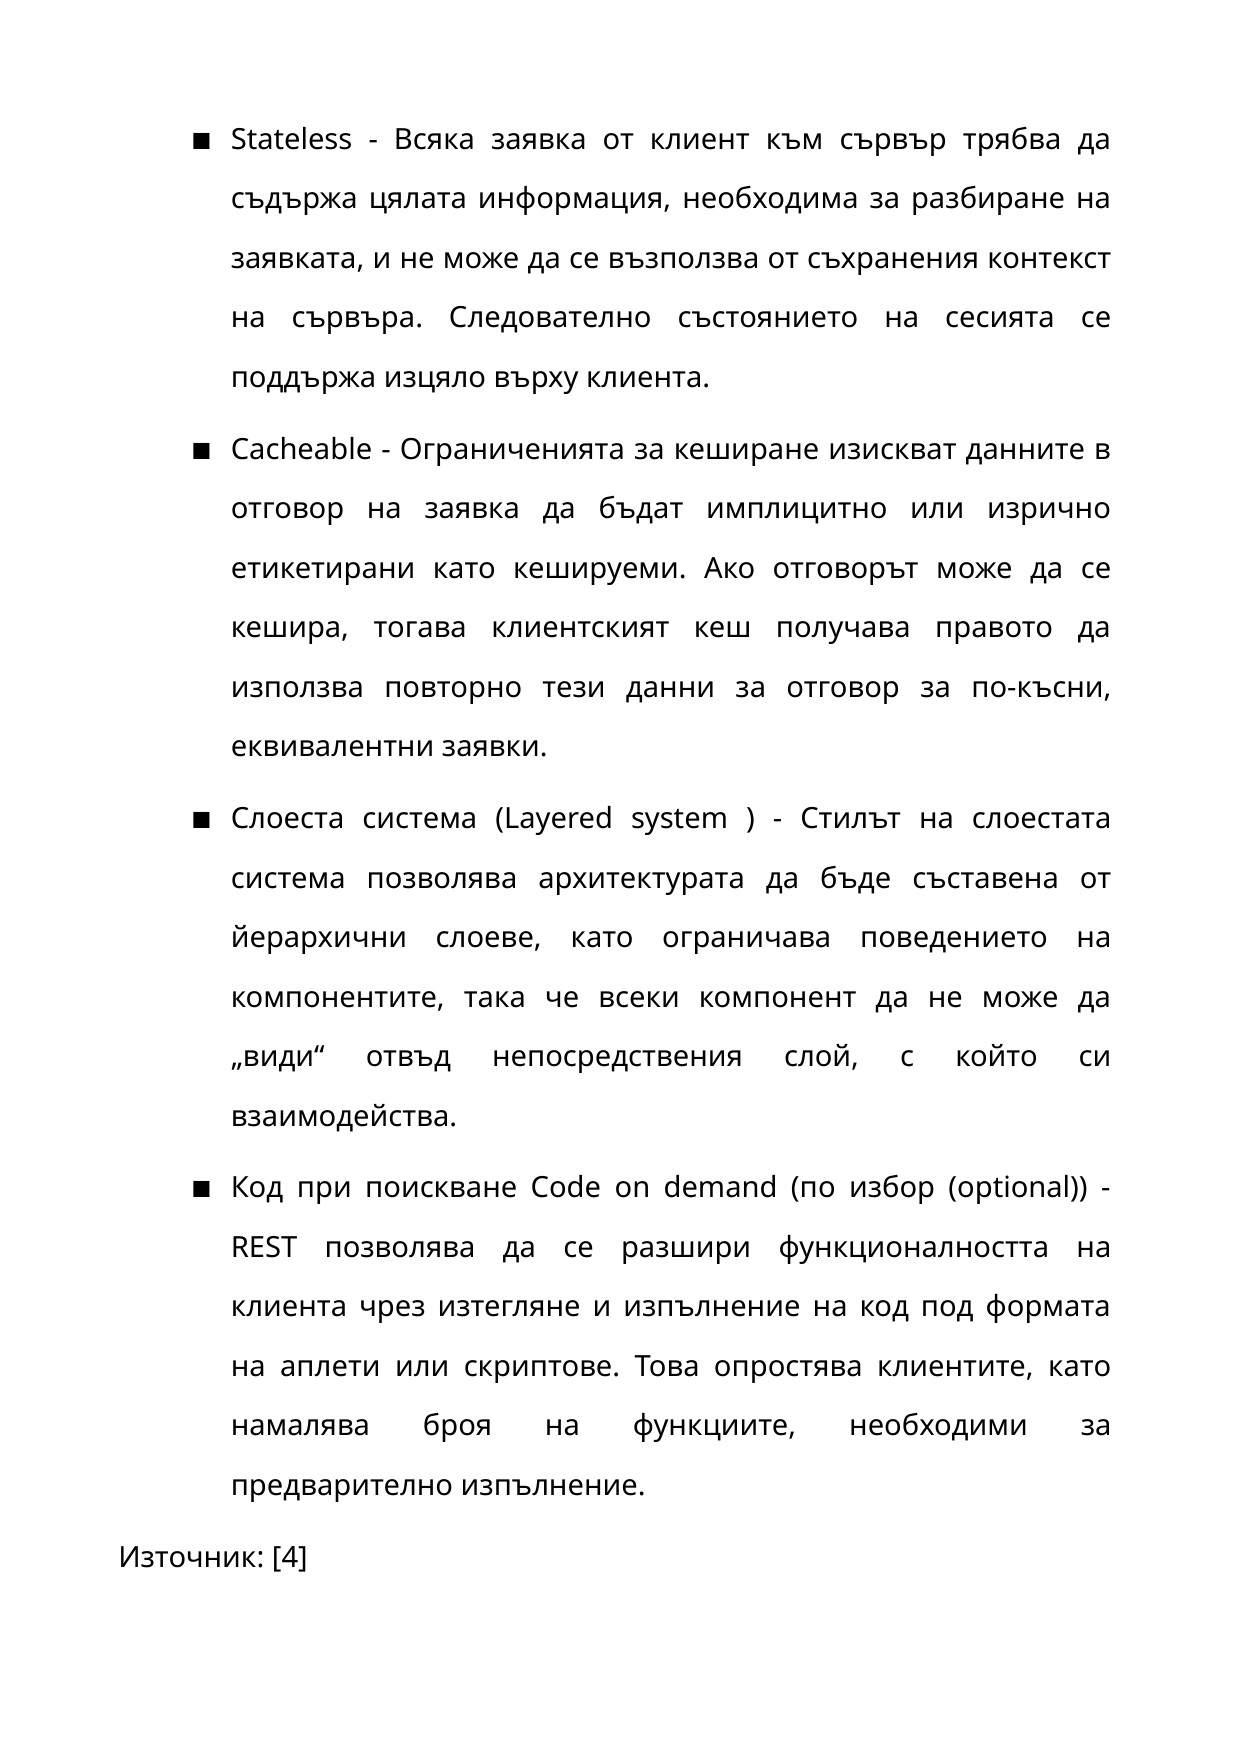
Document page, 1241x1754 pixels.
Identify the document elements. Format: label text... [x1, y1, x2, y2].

list Слоеста система (Layered system ) - Стилът на слоестата система позволява архитектурата да бъде съставена от йерархични слоеве, като ограничава поведението на компонентите, така че всеки компонент да не може да „види“ отвъд непосредствения слой, с който си взаимодейства. [193, 797, 1112, 1134]
list Stateless - Всяка заявка от клиент към сървър трябва да съдържа цялата информация, необходима за разбиране на заявката, и не може да се възползва от съхранения контекст на сървъра. Следователно състоянието на сесията се поддържа изцяло върху клиента. [193, 118, 1112, 396]
list Cacheable - Ограниченията за кеширане изискват данните в отговор на заявка да бъдат имплицитно или изрично етикетирани като кешируеми. Ако отговорът може да се кешира, тогава клиентският кеш получава правото да използва повторно тези данни за отговор за по-късни, еквивалентни заявки. [193, 428, 1112, 765]
text Източник: [4] [118, 1536, 1112, 1576]
list Код при поискване Code on demand (по избор (optional)) - REST позволява да се разшири функционалността на клиента чрез изтегляне и изпълнение на код под формата на аплети или скриптове. Това опростява клиентите, като намалява броя на функциите, необходими за предварително изпълнение. [193, 1167, 1112, 1504]
